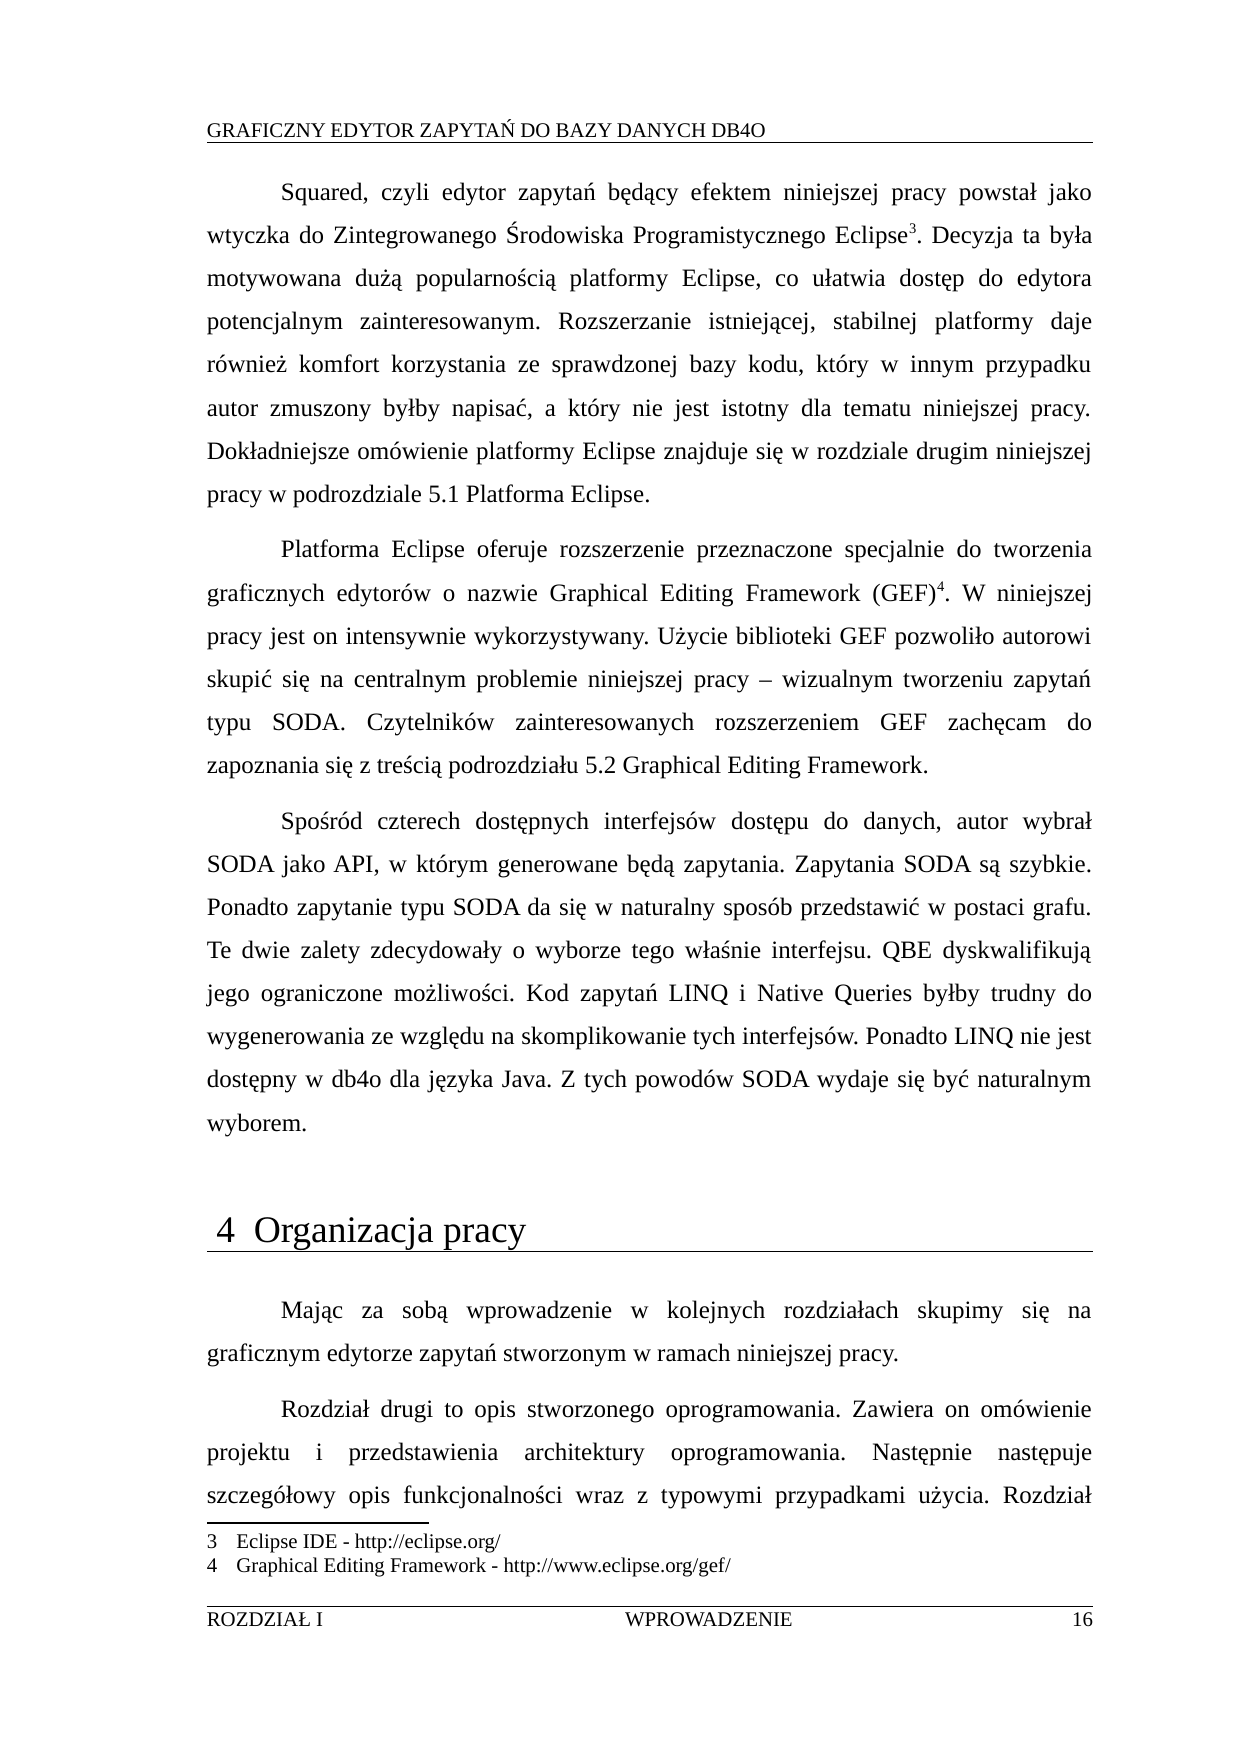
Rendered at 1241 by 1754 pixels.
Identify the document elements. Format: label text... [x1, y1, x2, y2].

text Spośród czterech dostępnych interfejsów dostępu do danych, autor wybrał SODA jako API, w którym generowane będą zapytania. Zapytania SODA są szybkie. Ponadto zapytanie typu SODA da się w naturalny sposób przedstawić w postaci grafu. Te dwie zalety zdecydowały o wyborze tego właśnie interfejsu. QBE dyskwalifikują jego ograniczone możliwości. Kod zapytań LINQ i Native Queries byłby trudny do wygenerowania ze względu na skomplikowanie tych interfejsów. Ponadto LINQ nie jest dostępny w db4o dla języka Java. Z tych powodów SODA wydaje się być naturalnym wyborem. [207, 806, 1093, 1136]
text Rozdział drugi to opis stworzonego oprogramowania. Zawiera on omówienie projektu i przedstawienia architektury oprogramowania. Następnie następuje szczegółowy opis funkcjonalności wraz z typowymi przypadkami użycia. Rozdział [207, 1394, 1093, 1509]
text Eclipse IDE - http://eclipse.org/ [207, 1529, 1093, 1553]
text Platforma Eclipse oferuje rozszerzenie przeznaczone specjalnie do tworzenia graficznych edytorów o nazwie Graphical Editing Framework (GEF). W niniejszej pracy jest on intensywnie wykorzystywany. Użycie biblioteki GEF pozwoliło autorowi skupić się na centralnym problemie niniejszej pracy – wizualnym tworzeniu zapytań typu SODA. Czytelników zainteresowanych rozszerzeniem GEF zachęcam do zapoznania się z treścią podrozdziału 5.2 Graphical Editing Framework. [207, 534, 1093, 779]
subtitle Organizacja pracy [207, 1208, 1093, 1251]
text Graphical Editing Framework - http://www.eclipse.org/gef/ [207, 1553, 1093, 1577]
text Squared, czyli edytor zapytań będący efektem niniejszej pracy powstał jako wtyczka do Zintegrowanego Środowiska Programistycznego Eclipse. Decyzja ta była motywowana dużą popularnością platformy Eclipse, co ułatwia dostęp do edytora potencjalnym zainteresowanym. Rozszerzanie istniejącej, stabilnej platformy daje również komfort korzystania ze sprawdzonej bazy kodu, który w innym przypadku autor zmuszony byłby napisać, a który nie jest istotny dla tematu niniejszej pracy. Dokładniejsze omówienie platformy Eclipse znajduje się w rozdziale drugim niniejszej pracy w podrozdziale 5.1 Platforma Eclipse. [207, 177, 1093, 508]
text Mając za sobą wprowadzenie w kolejnych rozdziałach skupimy się na graficznym edytorze zapytań stworzonym w ramach niniejszej pracy. [207, 1295, 1093, 1367]
